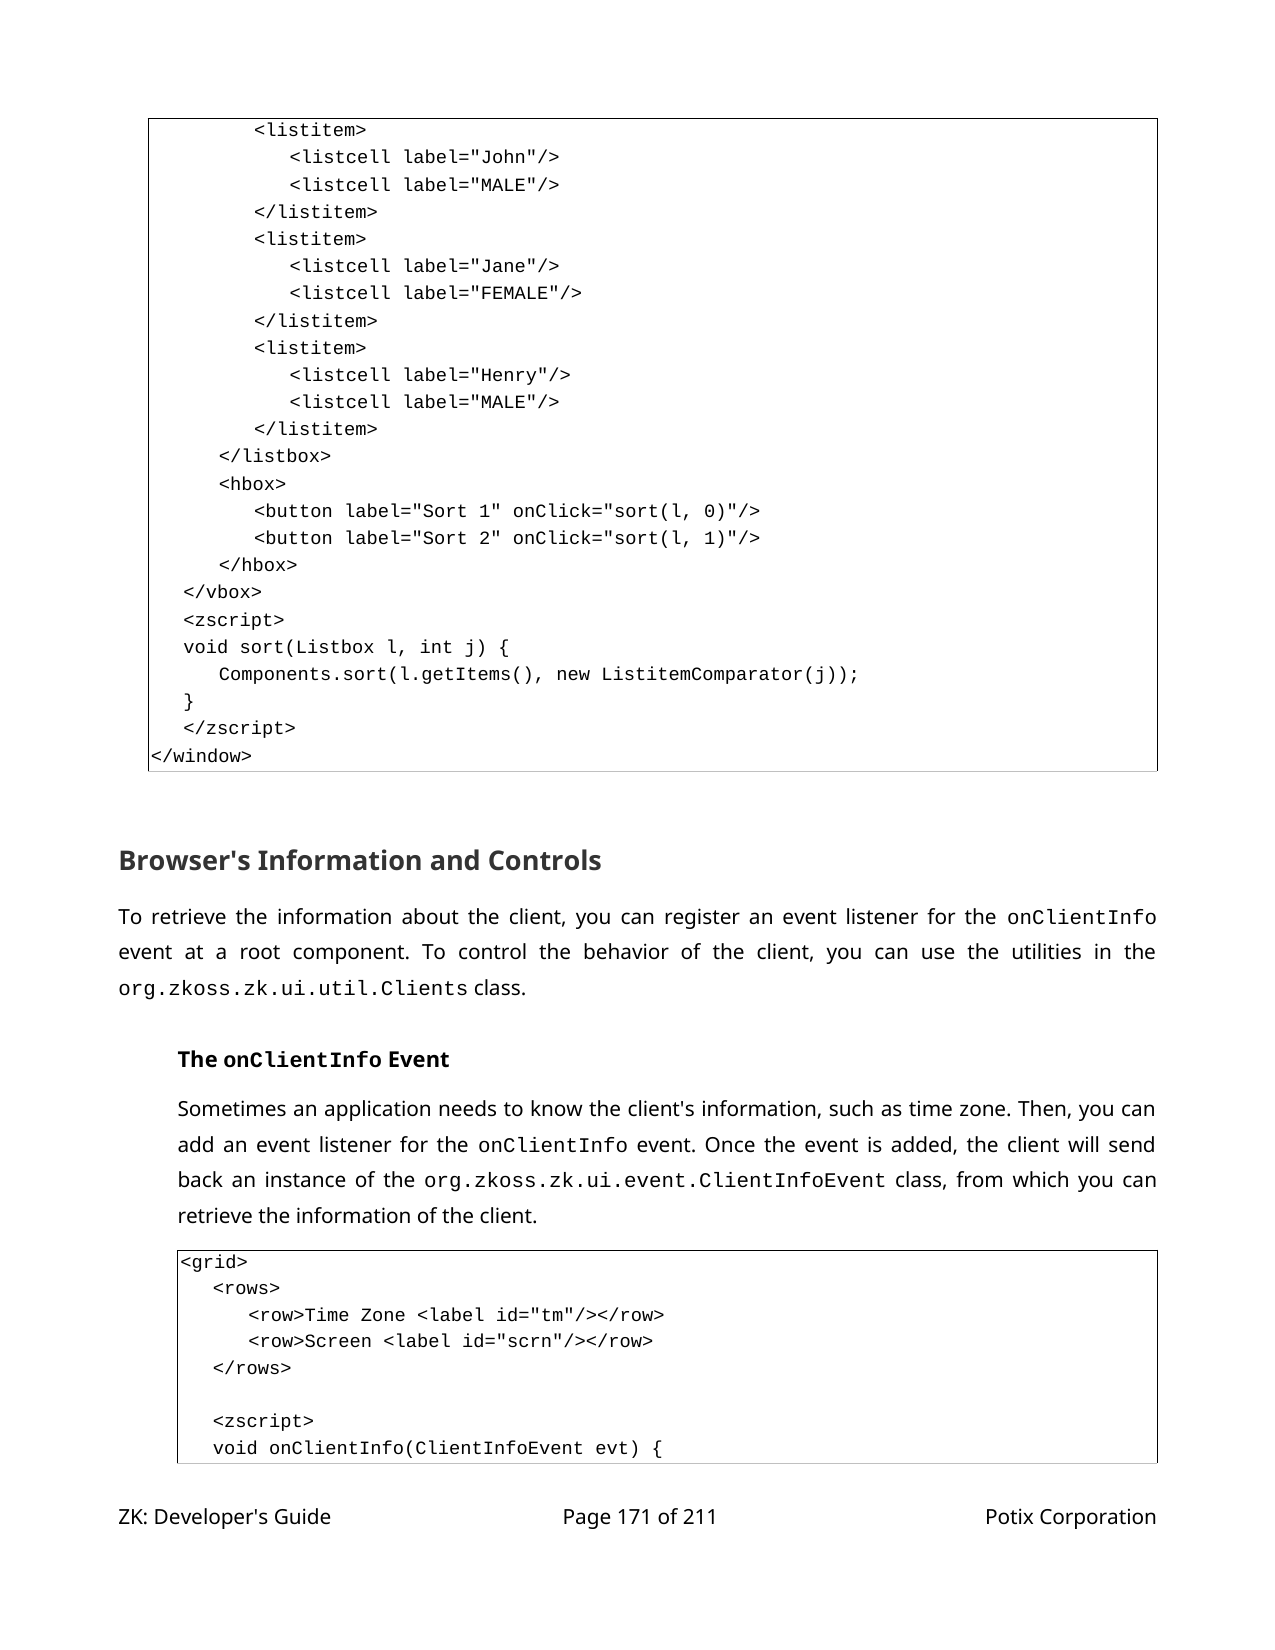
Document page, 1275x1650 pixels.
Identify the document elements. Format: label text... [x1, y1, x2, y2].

text <zscript> [149, 607, 1157, 632]
text </listbox> [149, 444, 1157, 469]
text </listitem> [149, 200, 1157, 224]
text } [149, 689, 1157, 713]
text </zscript> [149, 716, 1157, 741]
text void sort(Listbox l, int j) { [149, 635, 1157, 659]
text </hbox> [149, 553, 1157, 577]
text Components.sort(l.getItems(), new ListitemComparator(j)); [149, 662, 1157, 686]
text </vbox> [149, 580, 1157, 604]
text <listcell label="FEMALE"/> [149, 281, 1157, 306]
subtitle The onClientInfo Event [177, 1044, 1157, 1074]
text <button label="Sort 1" onClick="sort(l, 0)"/> [149, 499, 1157, 523]
text <listcell label="MALE"/> [149, 172, 1157, 197]
text <button label="Sort 2" onClick="sort(l, 1)"/> [149, 526, 1157, 550]
text <listcell label="John"/> [149, 145, 1157, 169]
text <listcell label="Henry"/> [149, 363, 1157, 387]
text </listitem> [149, 417, 1157, 441]
text <hbox> [149, 472, 1157, 496]
text <listcell label="MALE"/> [149, 390, 1157, 414]
text </window> [149, 743, 1157, 771]
text <listitem> [149, 119, 1157, 142]
text <listitem> [149, 227, 1157, 251]
text Sometimes an application needs to know the client's information, such as time zone. Then, you can add an event listener for the onClientInfo event. Once the event is added, the client will send back an instance of the org.zkoss.zk.ui.event.ClientInfoEvent class, from which you can retrieve the information of the client. [177, 1094, 1157, 1229]
text </listitem> [149, 308, 1157, 333]
text <listcell label="Jane"/> [149, 254, 1157, 278]
subtitle Browser's Information and Controls [118, 842, 1157, 878]
text <grid> <rows> <row>Time Zone <label id="tm"/></row> <row>Screen <label id="scrn"/></row> </rows> <zscript> void onClientInfo(ClientInfoEvent evt) { [178, 1251, 1157, 1463]
text <listitem> [149, 336, 1157, 360]
text To retrieve the information about the client, you can register an event listener for the onClientInfo event at a root component. To control the behavior of the client, you can use the utilities in the org.zkoss.zk.ui.util.Clients class. [118, 902, 1157, 1001]
